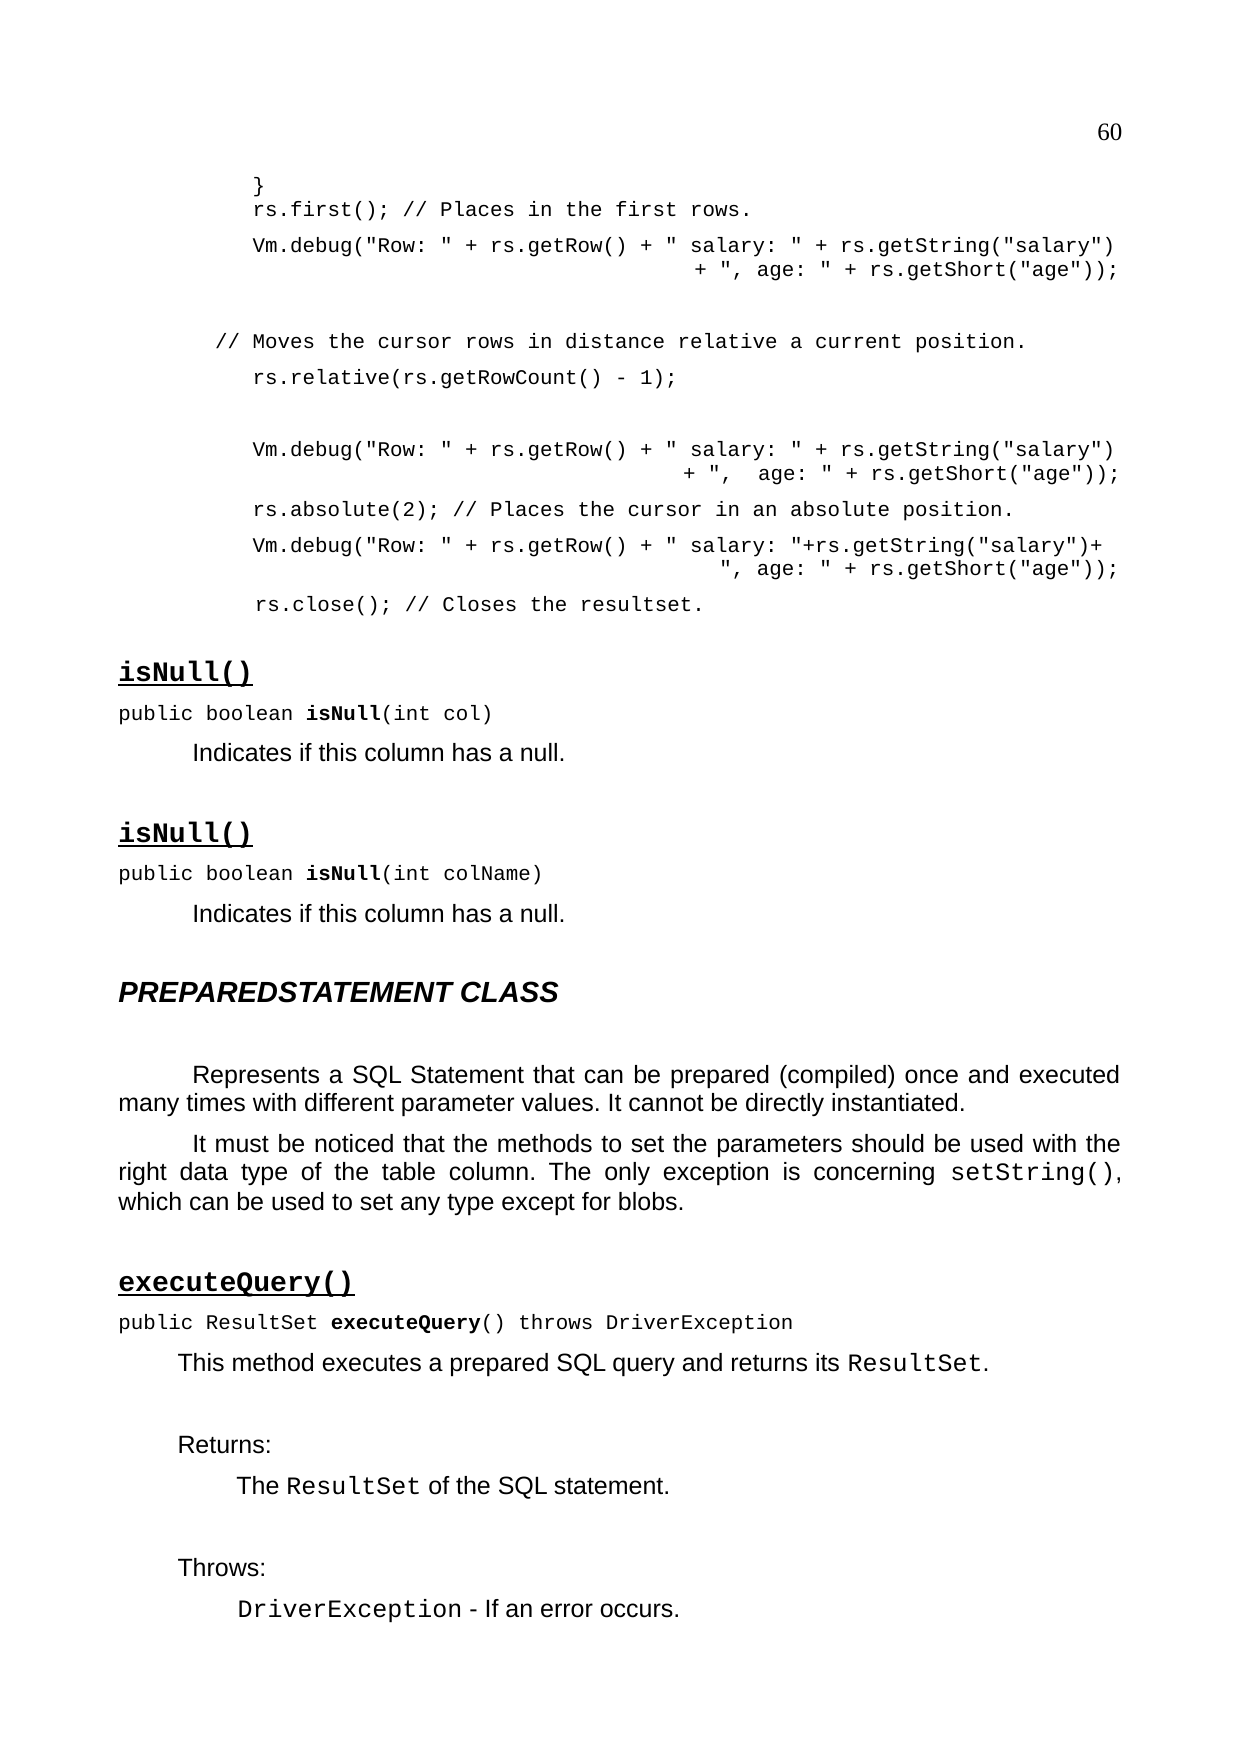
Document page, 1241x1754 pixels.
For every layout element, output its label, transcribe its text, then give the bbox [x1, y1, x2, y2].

text public ResultSet executeQuery() throws DriverException [118, 1312, 1122, 1336]
text public boolean isNull(int colName) [118, 863, 1122, 887]
list rs.close(); // Closes the resultset. [118, 594, 1122, 618]
text Indicates if this column has a null. [118, 899, 1122, 927]
text Vm.debug("Row: " + rs.getRow() + " salary: " + rs.getString("salary") + ", age: " + rs.getShort("age")); [177, 439, 1122, 486]
subtitle PREPAREDSTATEMENT CLASS [118, 976, 1122, 1008]
list DriverException - If an error occurs. [177, 1594, 1122, 1625]
text rs.relative(rs.getRowCount() - 1); [177, 367, 1122, 390]
subtitle Throws: [177, 1554, 1122, 1582]
list The ResultSet of the SQL statement. [236, 1471, 1122, 1502]
text Vm.debug("Row: " + rs.getRow() + " salary: " + rs.getString("salary") + ", age: " + rs.getShort("age")); [177, 235, 1122, 282]
text public boolean isNull(int col) [118, 702, 1122, 726]
text // Moves the cursor rows in distance relative a current position. [177, 331, 1122, 354]
list This method executes a prepared SQL query and returns its ResultSet. [177, 1348, 1122, 1378]
subtitle executeQuery() [118, 1268, 1122, 1300]
text Represents a SQL Statement that can be prepared (compiled) once and executed many times with different parameter values. It cannot be directly instantiated. [118, 1061, 1122, 1117]
subtitle Returns: [177, 1431, 1122, 1459]
text Vm.debug("Row: " + rs.getRow() + " salary: "+rs.getString("salary")+ ", age: " + rs.getShort("age")); [177, 534, 1122, 582]
text Indicates if this column has a null. [118, 738, 1122, 766]
text rs.absolute(2); // Places the cursor in an absolute position. [177, 498, 1122, 522]
subtitle isNull() [118, 658, 1122, 690]
subtitle isNull() [118, 819, 1122, 851]
text } rs.first(); // Places in the first rows. [177, 175, 1122, 223]
text It must be noticed that the methods to set the parameters should be used with the right data type of the table column. The only exception is concerning setString(), which can be used to set any type except for blobs. [118, 1129, 1122, 1215]
